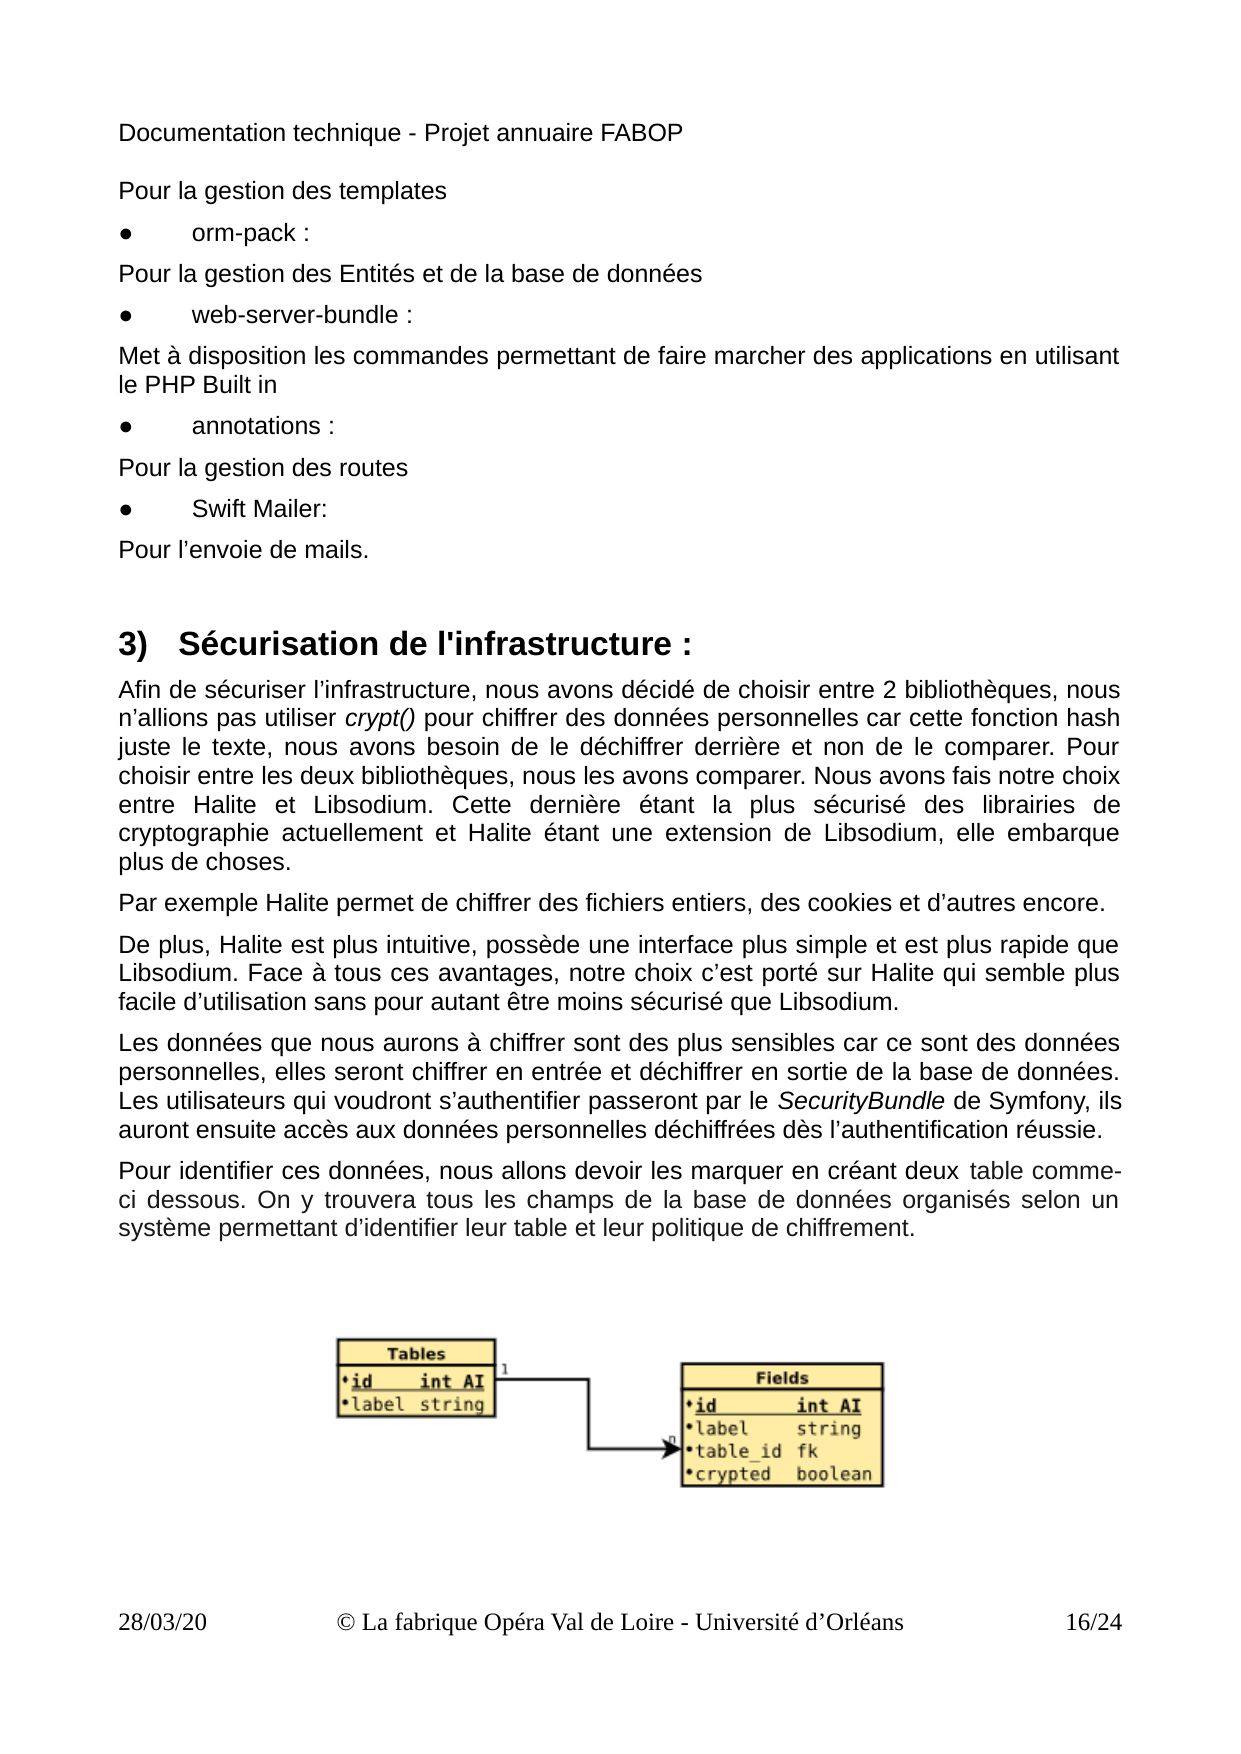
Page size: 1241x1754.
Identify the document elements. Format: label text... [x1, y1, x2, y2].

text Pour la gestion des routes [118, 453, 1122, 481]
text De plus, Halite est plus intuitive, possède une interface plus simple et est plus rapide que Libsodium. Face à tous ces avantages, notre choix c’est porté sur Halite qui semble plus facile d’utilisation sans pour autant être moins sécurisé que Libsodium. [118, 929, 1122, 1016]
text Par exemple Halite permet de chiffrer des fichiers entiers, des cookies et d’autres encore. [118, 888, 1122, 917]
text ● orm-pack : [118, 218, 1122, 246]
text Met à disposition les commandes permettant de faire marcher des applications en utilisant le PHP Built in [118, 341, 1122, 399]
text ● web-server-bundle : [118, 300, 1122, 329]
text Afin de sécuriser l’infrastructure, nous avons décidé de choisir entre 2 bibliothèques, nous n’allions pas utiliser crypt() pour chiffrer des données personnelles car cette fonction hash juste le texte, nous avons besoin de le déchiffrer derrière et non de le comparer. Pour choisir entre les deux bibliothèques, nous les avons comparer. Nous avons fais notre choix entre Halite et Libsodium. Cette dernière étant la plus sécurisé des librairies de cryptographie actuellement et Halite étant une extension de Libsodium, elle embarque plus de choses. [118, 674, 1122, 876]
text ● annotations : [118, 411, 1122, 440]
picture [286, 1295, 954, 1574]
text Pour la gestion des templates [118, 176, 1122, 205]
text Pour identifier ces données, nous allons devoir les marquer en créant deux table comme-ci dessous. On y trouvera tous les champs de la base de données organisés selon un système permettant d’identifier leur table et leur politique de chiffrement. [118, 1156, 1122, 1242]
text Les données que nous aurons à chiffrer sont des plus sensibles car ce sont des données personnelles, elles seront chiffrer en entrée et déchiffrer en sortie de la base de données. Les utilisateurs qui voudront s’authentifier passeront par le SecurityBundle de Symfony, ils auront ensuite accès aux données personnelles déchiffrées dès l’authentification réussie. [118, 1028, 1122, 1143]
text ● Swift Mailer: [118, 494, 1122, 523]
text Pour la gestion des Entités et de la base de données [118, 259, 1122, 288]
subtitle Sécurisation de l'infrastructure : [118, 623, 1122, 662]
text Pour l’envoie de mails. [118, 535, 1122, 564]
